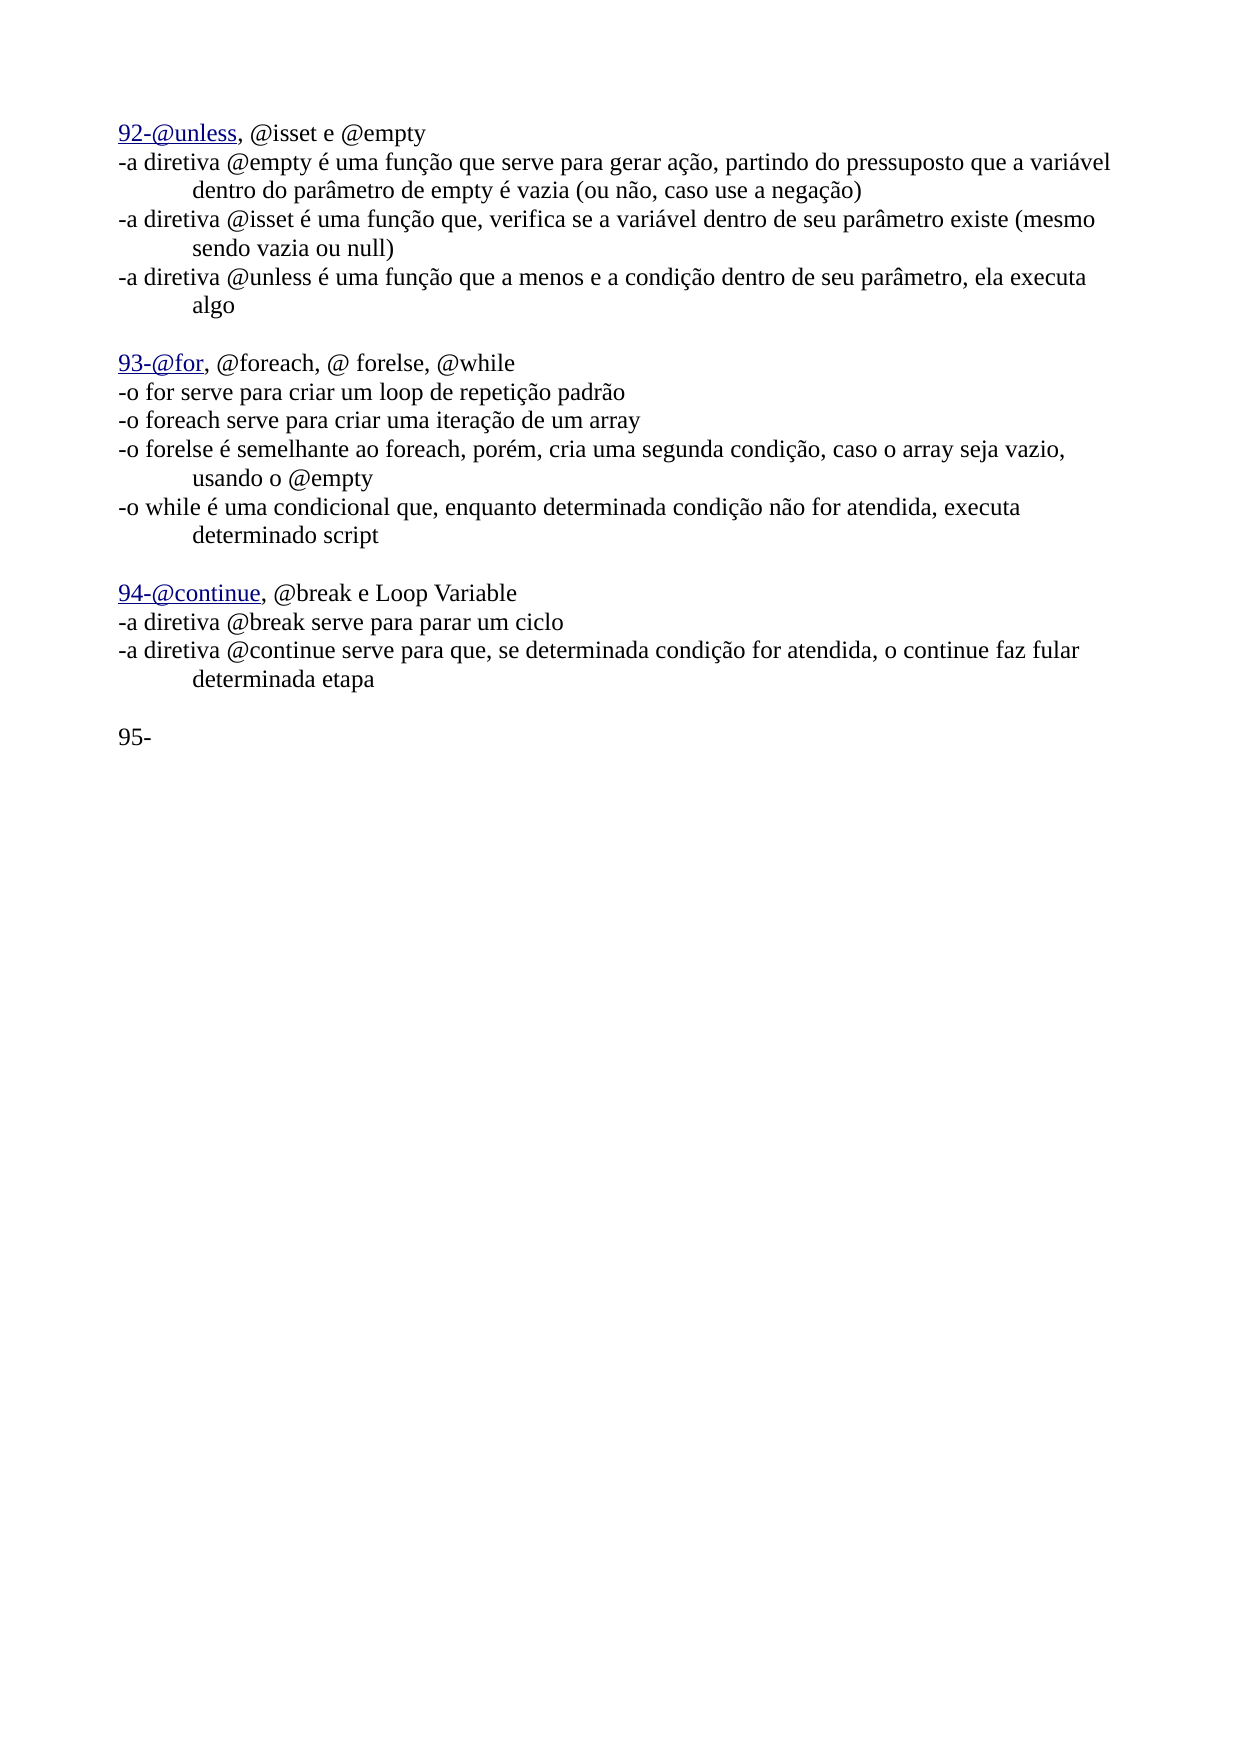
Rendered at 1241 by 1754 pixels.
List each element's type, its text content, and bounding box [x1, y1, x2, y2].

text -a diretiva @empty é uma função que serve para gerar ação, partindo do pressuposto que a variável dentro do parâmetro de empty é vazia (ou não, caso use a negação) [118, 147, 1122, 204]
text 93-@for, @foreach, @ forelse, @while [118, 348, 1122, 377]
text -a diretiva @continue serve para que, se determinada condição for atendida, o continue faz fular determinada etapa [118, 636, 1122, 693]
text 94-@continue, @break e Loop Variable [118, 578, 1122, 607]
text 95- [118, 722, 1122, 751]
text -o for serve para criar um loop de repetição padrão [118, 377, 1122, 406]
text -a diretiva @break serve para parar um ciclo [118, 607, 1122, 636]
text -a diretiva @isset é uma função que, verifica se a variável dentro de seu parâmetro existe (mesmo sendo vazia ou null) [118, 204, 1122, 262]
text algo [118, 291, 1122, 319]
text -a diretiva @unless é uma função que a menos e a condição dentro de seu parâmetro, ela executa [118, 262, 1122, 291]
text 92-@unless, @isset e @empty [118, 118, 1122, 147]
text -o while é uma condicional que, enquanto determinada condição não for atendida, executa determinado script [118, 492, 1122, 549]
text -o forelse é semelhante ao foreach, porém, cria uma segunda condição, caso o array seja vazio, usando o @empty [118, 434, 1122, 492]
text -o foreach serve para criar uma iteração de um array [118, 406, 1122, 434]
